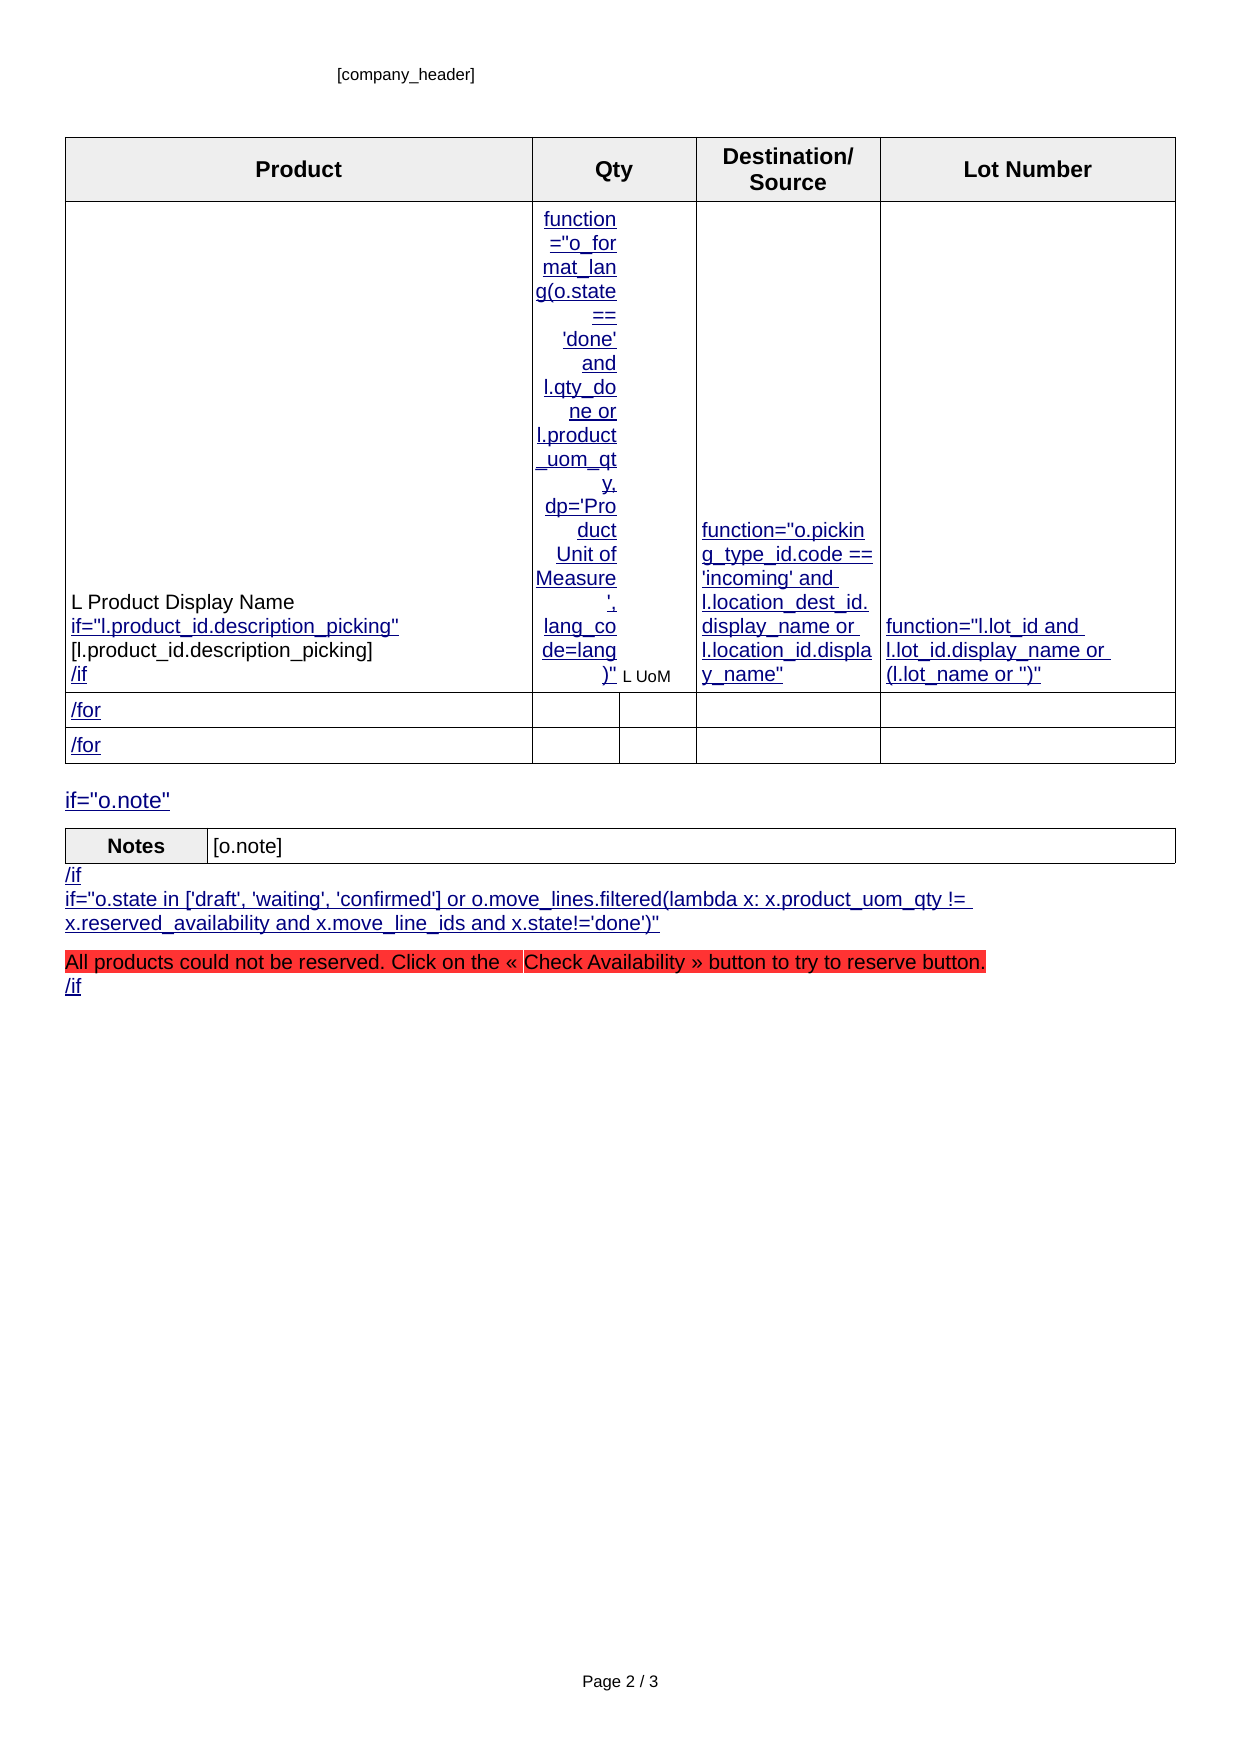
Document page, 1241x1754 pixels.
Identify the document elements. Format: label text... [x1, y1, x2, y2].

table_header Destination/Source [697, 138, 880, 201]
table_cell [697, 728, 880, 763]
table_cell [881, 693, 1175, 727]
table_header [o.note] [208, 829, 1175, 863]
table_cell function="o_format_lang(o.state == 'done' and l.qty_done or l.product_uom_qty, dp='Product Unit of Measure', lang_code=lang)" [533, 202, 619, 692]
table_header Product [66, 138, 532, 201]
table_cell [620, 728, 696, 763]
table_cell function="l.lot_id and l.lot_id.display_name or (l.lot_name or '')" [881, 202, 1175, 692]
text /if [65, 973, 1175, 997]
table_cell [697, 693, 880, 727]
table_cell L UoM [619, 202, 696, 692]
table_cell /for [66, 693, 532, 727]
text if="o.state in ['draft', 'waiting', 'confirmed'] or o.move_lines.filtered(lambda x: x.product_uom_qty != x.reserved_availability and x.move_line_ids and x.state!='done')" [65, 887, 1175, 935]
text if="o.note" [65, 787, 1175, 813]
table_header Notes [66, 829, 207, 863]
table_cell [533, 693, 619, 727]
table_header Qty [533, 138, 696, 201]
table_cell L Product Display Name if="l.product_id.description_picking" [l.product_id.description_picking] /if [66, 202, 532, 692]
table_header Lot Number [881, 138, 1175, 201]
table_cell /for [66, 728, 532, 763]
text All products could not be reserved. Click on the « Check Availability » button to try to reserve button. [65, 949, 1175, 973]
table_cell function="o.picking_type_id.code == 'incoming' and l.location_dest_id.display_name or l.location_id.display_name" [697, 202, 880, 692]
table_cell [533, 728, 619, 763]
text /if [65, 864, 1175, 887]
table_cell [881, 728, 1175, 763]
table_cell [620, 693, 696, 727]
